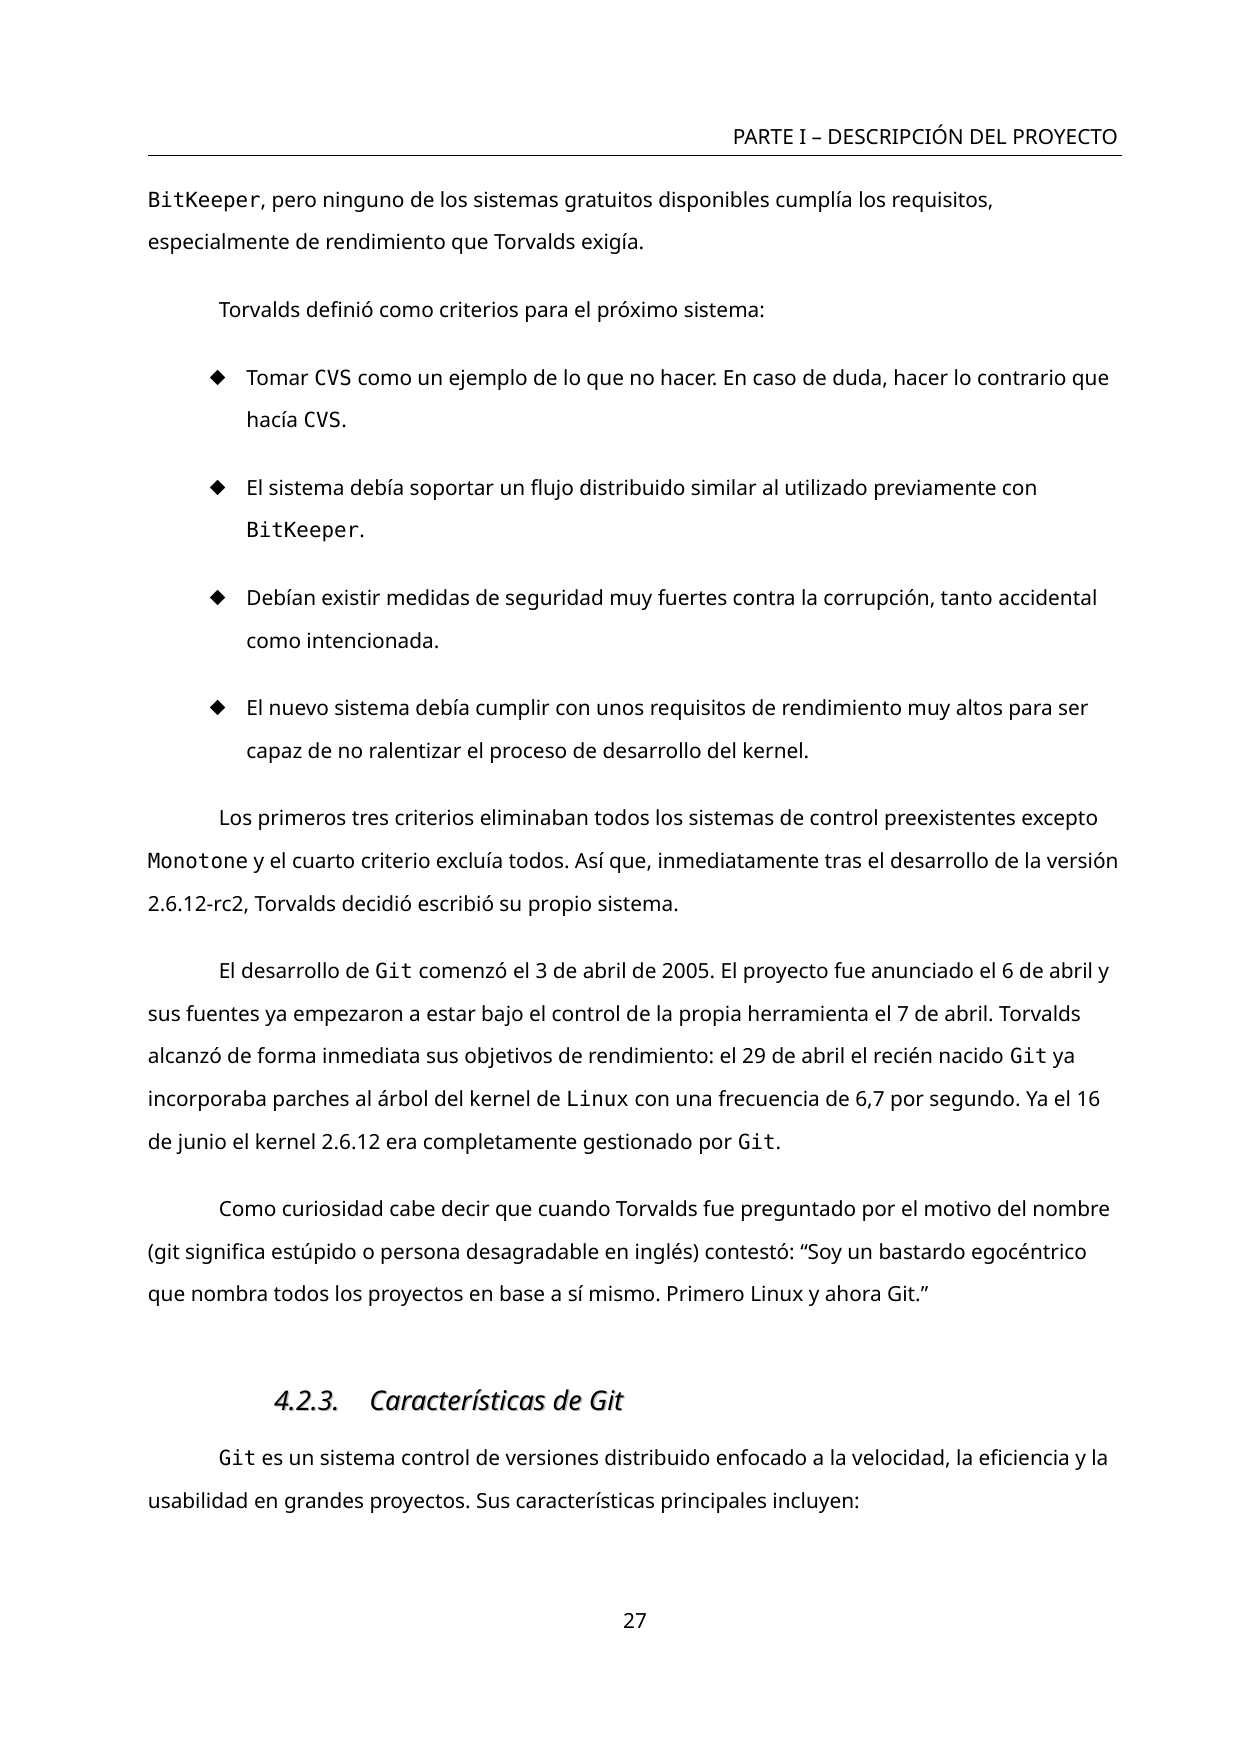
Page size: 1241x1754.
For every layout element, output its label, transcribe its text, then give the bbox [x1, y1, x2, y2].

text Torvalds definió como criterios para el próximo sistema: [148, 295, 1122, 323]
list Debían existir medidas de seguridad muy fuertes contra la corrupción, tanto accidental como intencionada. [209, 583, 1122, 654]
text Como curiosidad cabe decir que cuando Torvalds fue preguntado por el motivo del nombre (git significa estúpido o persona desagradable en inglés) contestó: “Soy un bastardo egocéntrico que nombra todos los proyectos en base a sí mismo. Primero Linux y ahora Git.” [148, 1194, 1122, 1308]
list El nuevo sistema debía cumplir con unos requisitos de rendimiento muy altos para ser capaz de no ralentizar el proceso de desarrollo del kernel. [209, 693, 1122, 764]
text El desarrollo de Git comenzó el 3 de abril de 2005. El proyecto fue anunciado el 6 de abril y sus fuentes ya empezaron a estar bajo el control de la propia herramienta el 7 de abril. Torvalds alcanzó de forma inmediata sus objetivos de rendimiento: el 29 de abril el recién nacido Git ya incorporaba parches al árbol del kernel de Linux con una frecuencia de 6,7 por segundo. Ya el 16 de junio el kernel 2.6.12 era completamente gestionado por Git. [148, 956, 1122, 1155]
text Git es un sistema control de versiones distribuido enfocado a la velocidad, la eficiencia y la usabilidad en grandes proyectos. Sus características principales incluyen: [148, 1443, 1122, 1514]
subtitle Características de Git [339, 1381, 1122, 1418]
text BitKeeper, pero ninguno de los sistemas gratuitos disponibles cumplía los requisitos, especialmente de rendimiento que Torvalds exigía. [148, 185, 1122, 256]
list El sistema debía soportar un flujo distribuido similar al utilizado previamente con BitKeeper. [209, 473, 1122, 544]
list Tomar CVS como un ejemplo de lo que no hacer. En caso de duda, hacer lo contrario que hacía CVS. [209, 363, 1122, 434]
text Los primeros tres criterios eliminaban todos los sistemas de control preexistentes excepto Monotone y el cuarto criterio excluía todos. Así que, inmediatamente tras el desarrollo de la versión 2.6.12-rc2, Torvalds decidió escribió su propio sistema. [148, 803, 1122, 917]
